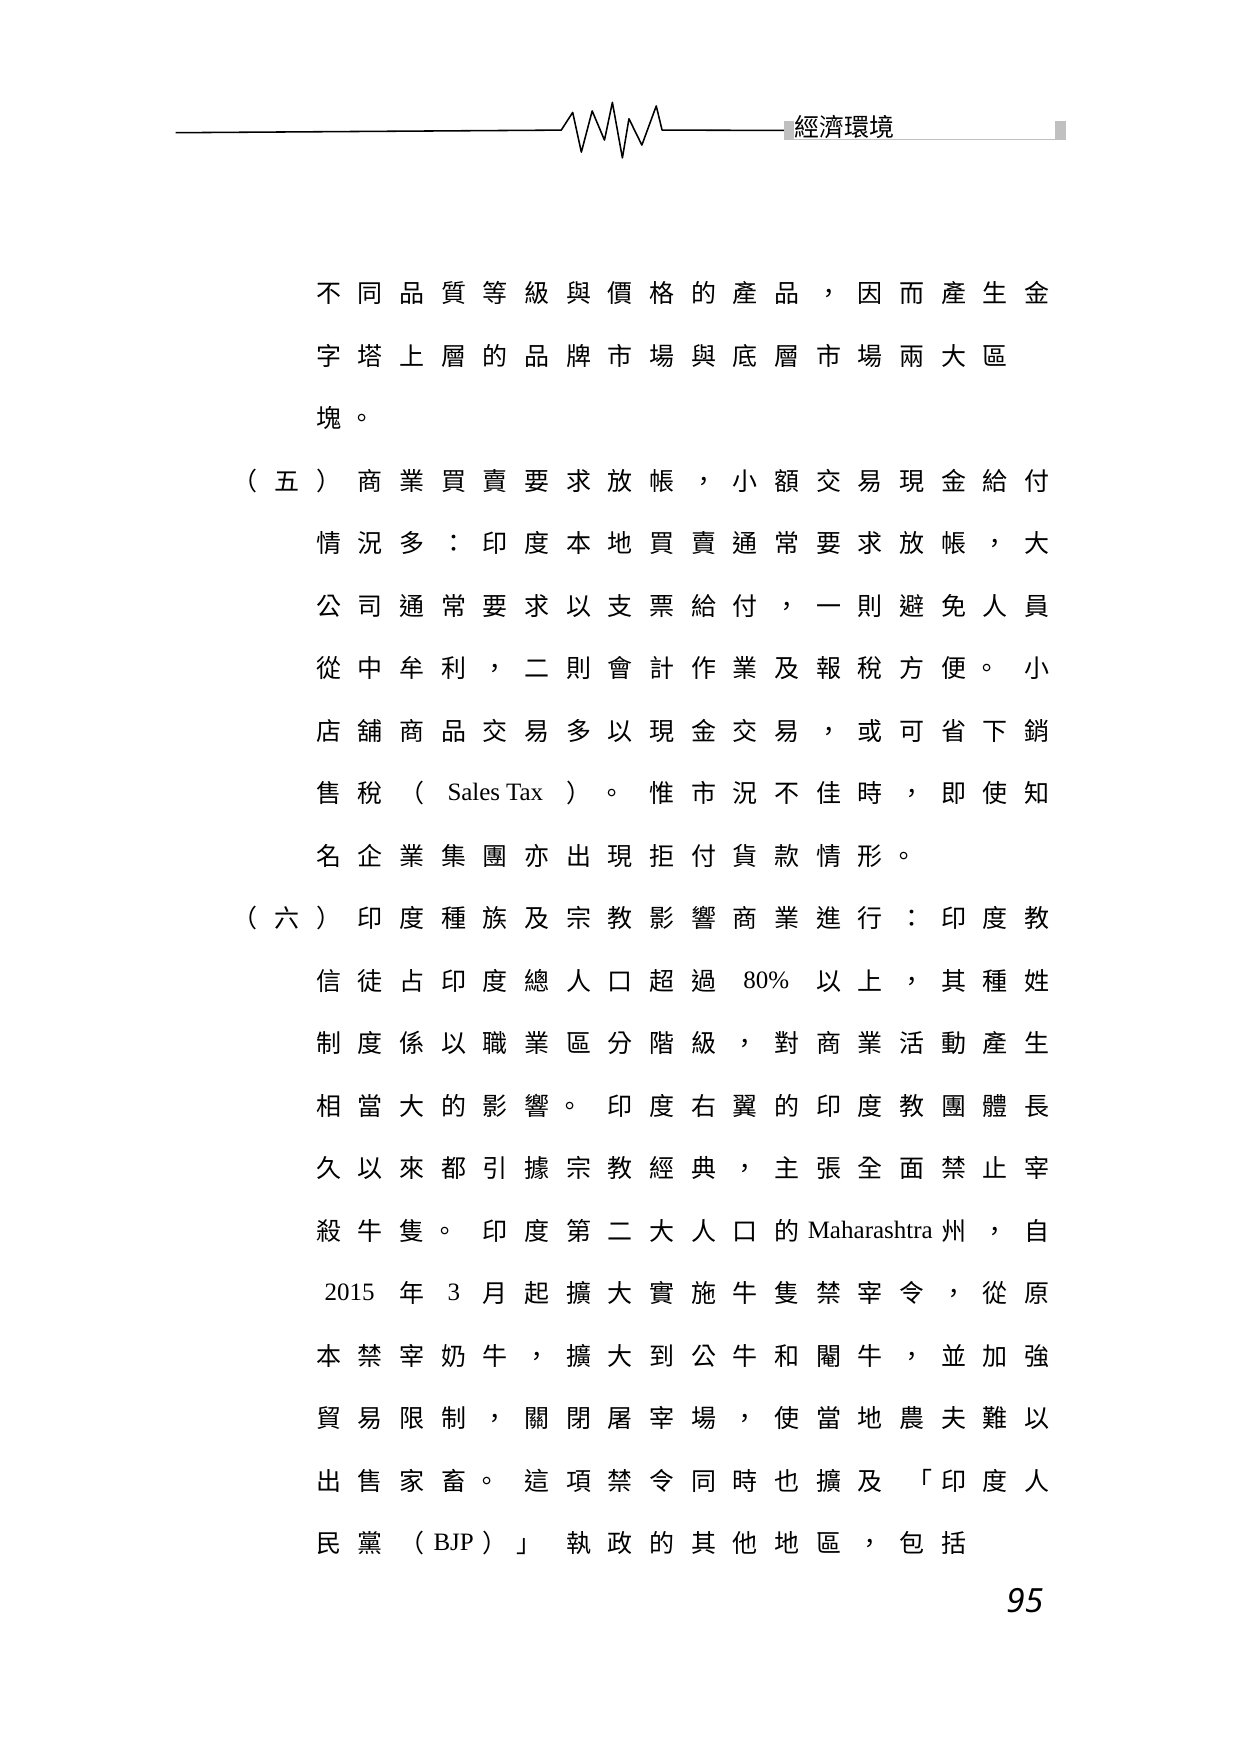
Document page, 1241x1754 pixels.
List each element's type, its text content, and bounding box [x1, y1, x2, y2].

text （六）印度種族及宗教影響商業進行：印度教信徒占印度總人口超過80%以上，其種姓制度係以職業區分階級，對商業活動產生相當大的影響。印度右翼的印度教團體長久以來都引據宗教經典，主張全面禁止宰殺牛隻。印度第二大人口的Maharashtra州，自2015年3月起擴大實施牛隻禁宰令，從原本禁宰奶牛，擴大到公牛和閹牛，並加強貿易限制，關閉屠宰場，使當地農夫難以出售家畜。這項禁令同時也擴及「印度人民黨（BJP）」執政的其他地區，包括 [207, 875, 1058, 1563]
text 不同品質等級與價格的產品，因而產生金字塔上層的品牌市場與底層市場兩大區塊。 [207, 250, 1058, 438]
text （五）商業買賣要求放帳，小額交易現金給付情況多：印度本地買賣通常要求放帳，大公司通常要求以支票給付，一則避免人員從中牟利，二則會計作業及報稅方便。小店舖商品交易多以現金交易，或可省下銷售稅（Sales Tax）。惟市況不佳時，即使知名企業集團亦出現拒付貨款情形。 [207, 438, 1058, 875]
